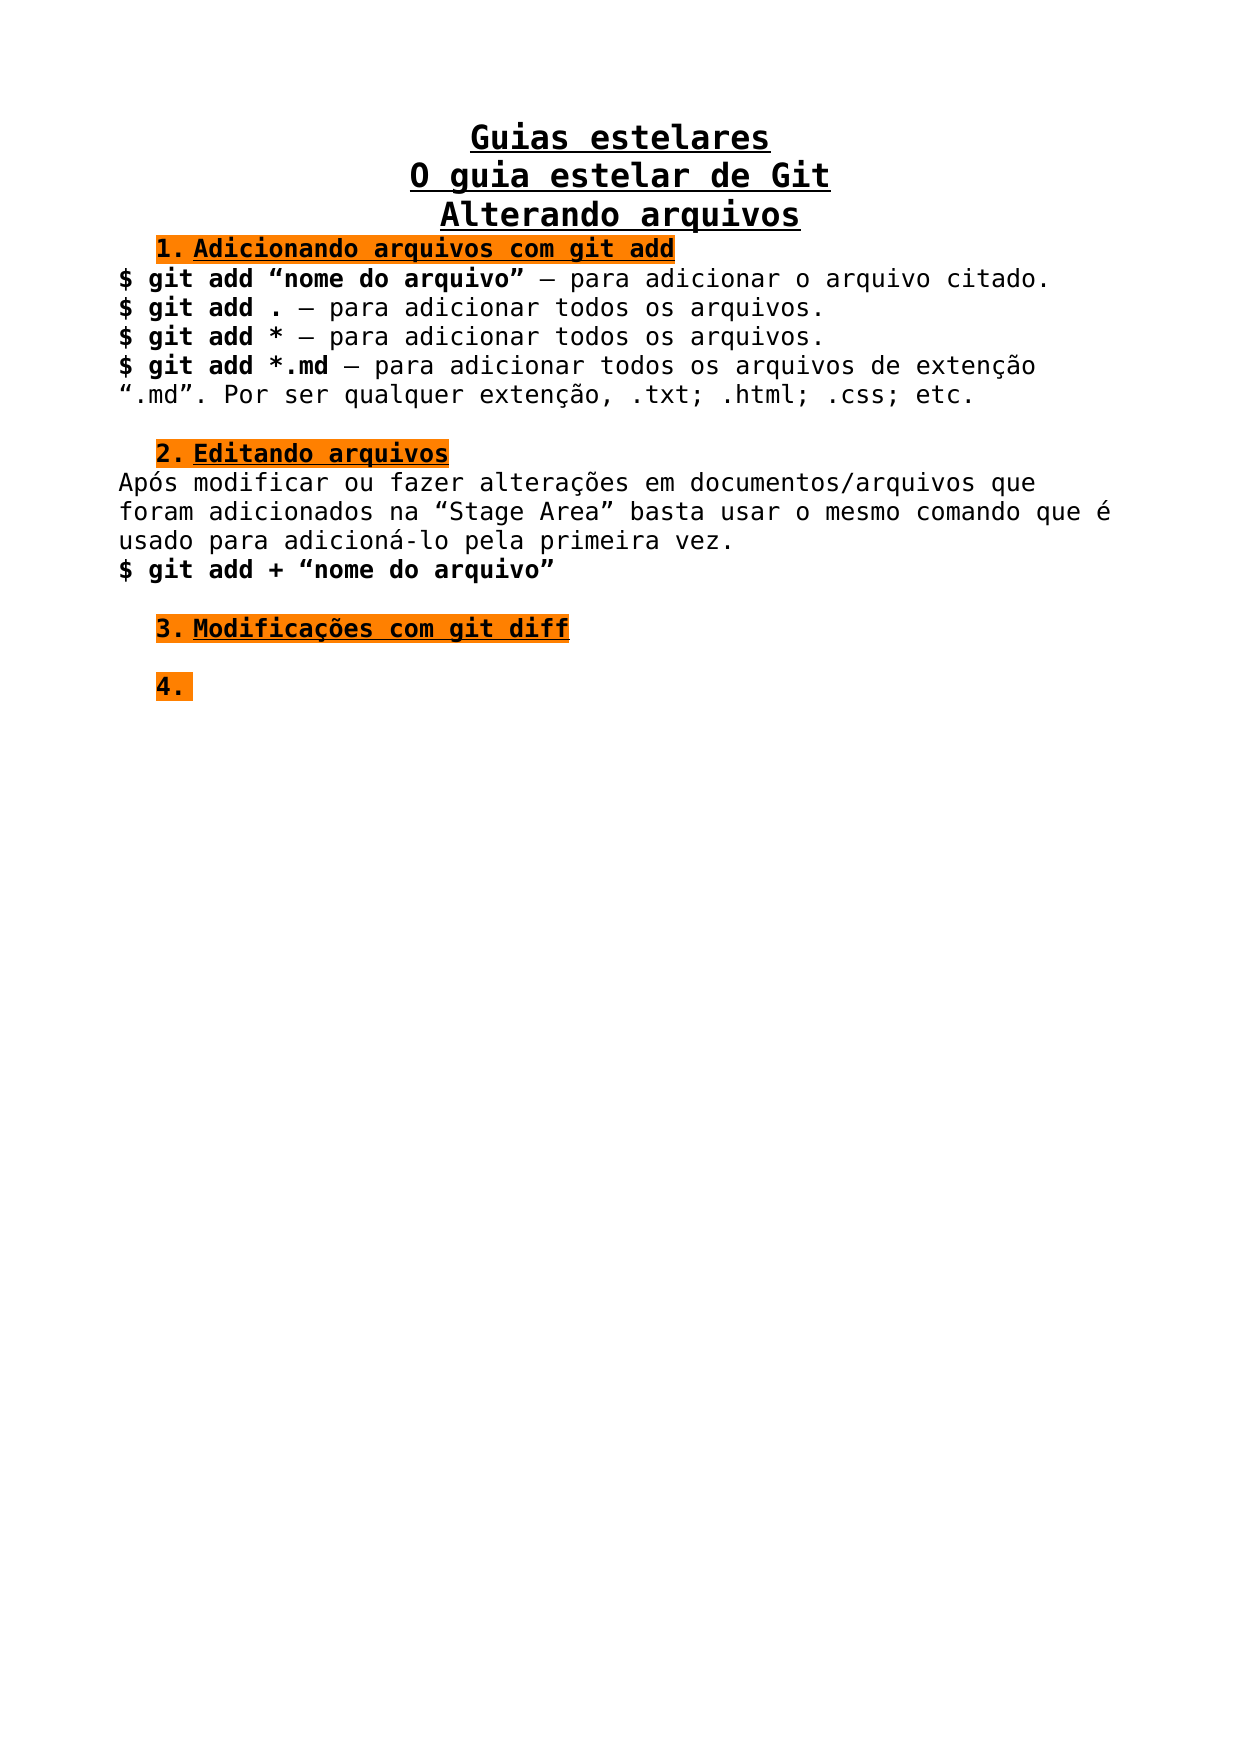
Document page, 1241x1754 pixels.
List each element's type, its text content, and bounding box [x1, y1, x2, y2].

list Editando arquivos [193, 439, 1122, 468]
text Após modificar ou fazer alterações em documentos/arquivos que foram adicionados na “Stage Area” basta usar o mesmo comando que é usado para adicioná-lo pela primeira vez. [118, 468, 1122, 556]
text Guias estelares [118, 118, 1122, 157]
text $ git add *.md – para adicionar todos os arquivos de extenção “.md”. Por ser qualquer extenção, .txt; .html; .css; etc. [118, 351, 1122, 410]
text $ git add + “nome do arquivo” [118, 556, 1122, 585]
text O guia estelar de Git [118, 157, 1122, 196]
text Alterando arquivos [118, 196, 1122, 235]
text $ git add . – para adicionar todos os arquivos. [118, 293, 1122, 322]
list Adicionando arquivos com git add [193, 235, 1122, 264]
text $ git add * – para adicionar todos os arquivos. [118, 322, 1122, 351]
text $ git add “nome do arquivo” – para adicionar o arquivo citado. [118, 264, 1122, 293]
list Modificações com git diff [193, 614, 1122, 643]
